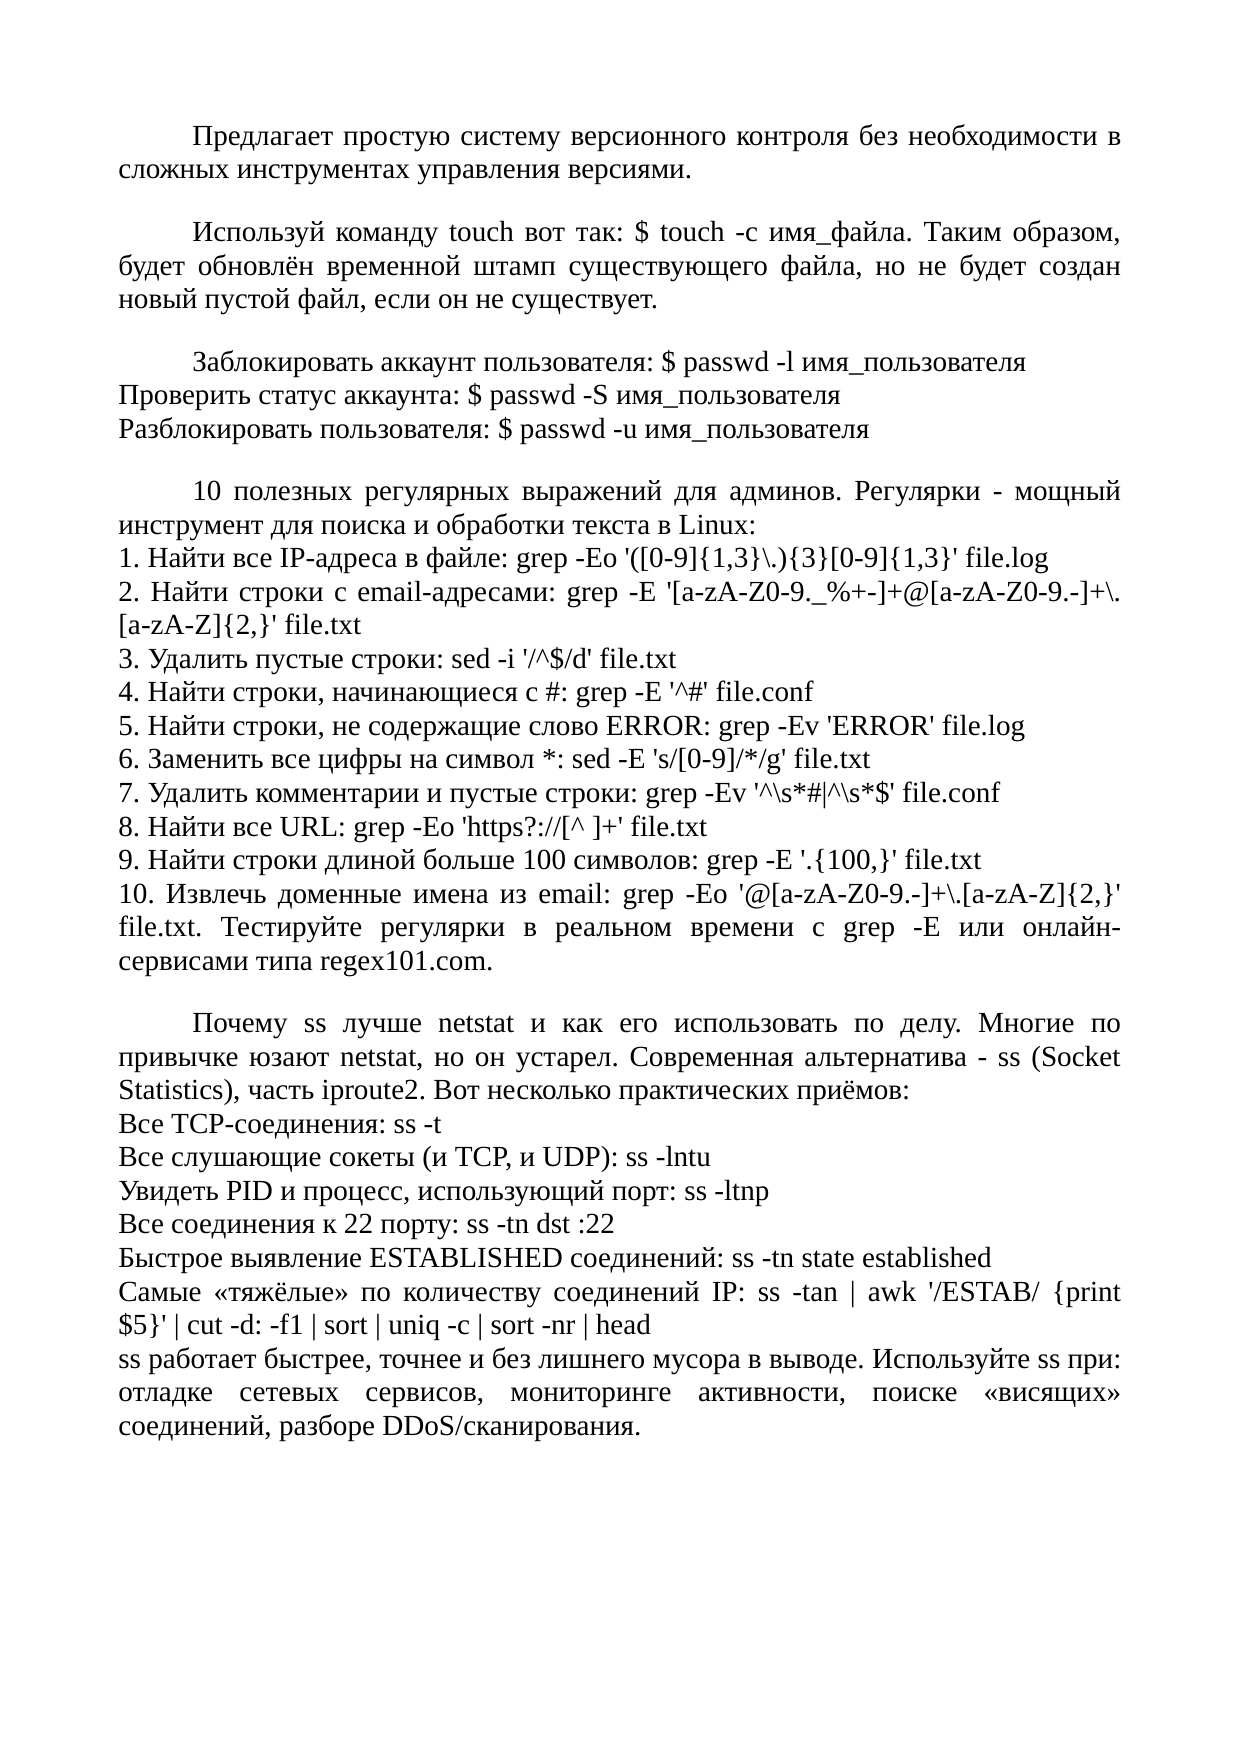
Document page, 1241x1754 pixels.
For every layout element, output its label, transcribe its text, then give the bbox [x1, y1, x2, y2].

text 8. Найти все URL: grep -Eo 'https?://[^ ]+' file.txt [118, 809, 1122, 842]
text 6. Заменить все цифры на символ *: sed -E 's/[0-9]/*/g' file.txt [118, 742, 1122, 775]
text 9. Найти строки длиной больше 100 символов: grep -E '.{100,}' file.txt [118, 842, 1122, 876]
text 4. Найти строки, начинающиеся с #: grep -E '^#' file.conf [118, 674, 1122, 708]
text Быстрое выявление ESTABLISHED соединений: ss -tn state established [118, 1240, 1122, 1274]
text Используй команду touch вот так: $ touch -c имя_файла. Таким образом, будет обновлён временной штамп существующего файла, но не будет создан новый пустой файл, если он не существует. [118, 214, 1122, 315]
text 3. Удалить пустые строки: sed -i '/^$/d' file.txt [118, 641, 1122, 674]
text Заблокировать аккаунт пользователя: $ passwd -l имя_пользователя [118, 344, 1122, 377]
text Все соединения к 22 порту: ss -tn dst :22 [118, 1207, 1122, 1240]
text 1. Найти все IP-адреса в файле: grep -Eo '([0-9]{1,3}\.){3}[0-9]{1,3}' file.log [118, 540, 1122, 574]
text 2. Найти строки с email-адресами: grep -E '[a-zA-Z0-9._%+-]+@[a-zA-Z0-9.-]+\.[a-zA-Z]{2,}' file.txt [118, 574, 1122, 641]
text Разблокировать пользователя: $ passwd -u имя_пользователя [118, 411, 1122, 444]
text Все слушающие сокеты (и TCP, и UDP): ss -lntu [118, 1139, 1122, 1173]
text Все TCP-соединения: ss -t [118, 1106, 1122, 1139]
text Предлагает простую систему версионного контроля без необходимости в сложных инструментах управления версиями. [118, 118, 1122, 185]
text ss работает быстрее, точнее и без лишнего мусора в выводе. Используйте ss при: отладке сетевых сервисов, мониторинге активности, поиске «висящих» соединений, разборе DDoS/сканирования. [118, 1341, 1122, 1441]
text 10. Извлечь доменные имена из email: grep -Eo '@[a-zA-Z0-9.-]+\.[a-zA-Z]{2,}' file.txt. Тестируйте регулярки в реальном времени с grep -E или онлайн-сервисами типа regex101.com. [118, 876, 1122, 976]
text Проверить статус аккаунта: $ passwd -S имя_пользователя [118, 377, 1122, 411]
text 5. Найти строки, не содержащие слово ERROR: grep -Ev 'ERROR' file.log [118, 708, 1122, 742]
text Самые «тяжёлые» по количеству соединений IP: ss -tan | awk '/ESTAB/ {print $5}' | cut -d: -f1 | sort | uniq -c | sort -nr | head [118, 1274, 1122, 1341]
text Увидеть PID и процесс, использующий порт: ss -ltnp [118, 1173, 1122, 1207]
text Почему ss лучше netstat и как его использовать по делу. Многие по привычке юзают netstat, но он устарел. Современная альтернатива - ss (Socket Statistics), часть iproute2. Вот несколько практических приёмов: [118, 1005, 1122, 1106]
text 10 полезных регулярных выражений для админов. Регулярки - мощный инструмент для поиска и обработки текста в Linux: [118, 473, 1122, 540]
text 7. Удалить комментарии и пустые строки: grep -Ev '^\s*#|^\s*$' file.conf [118, 775, 1122, 809]
